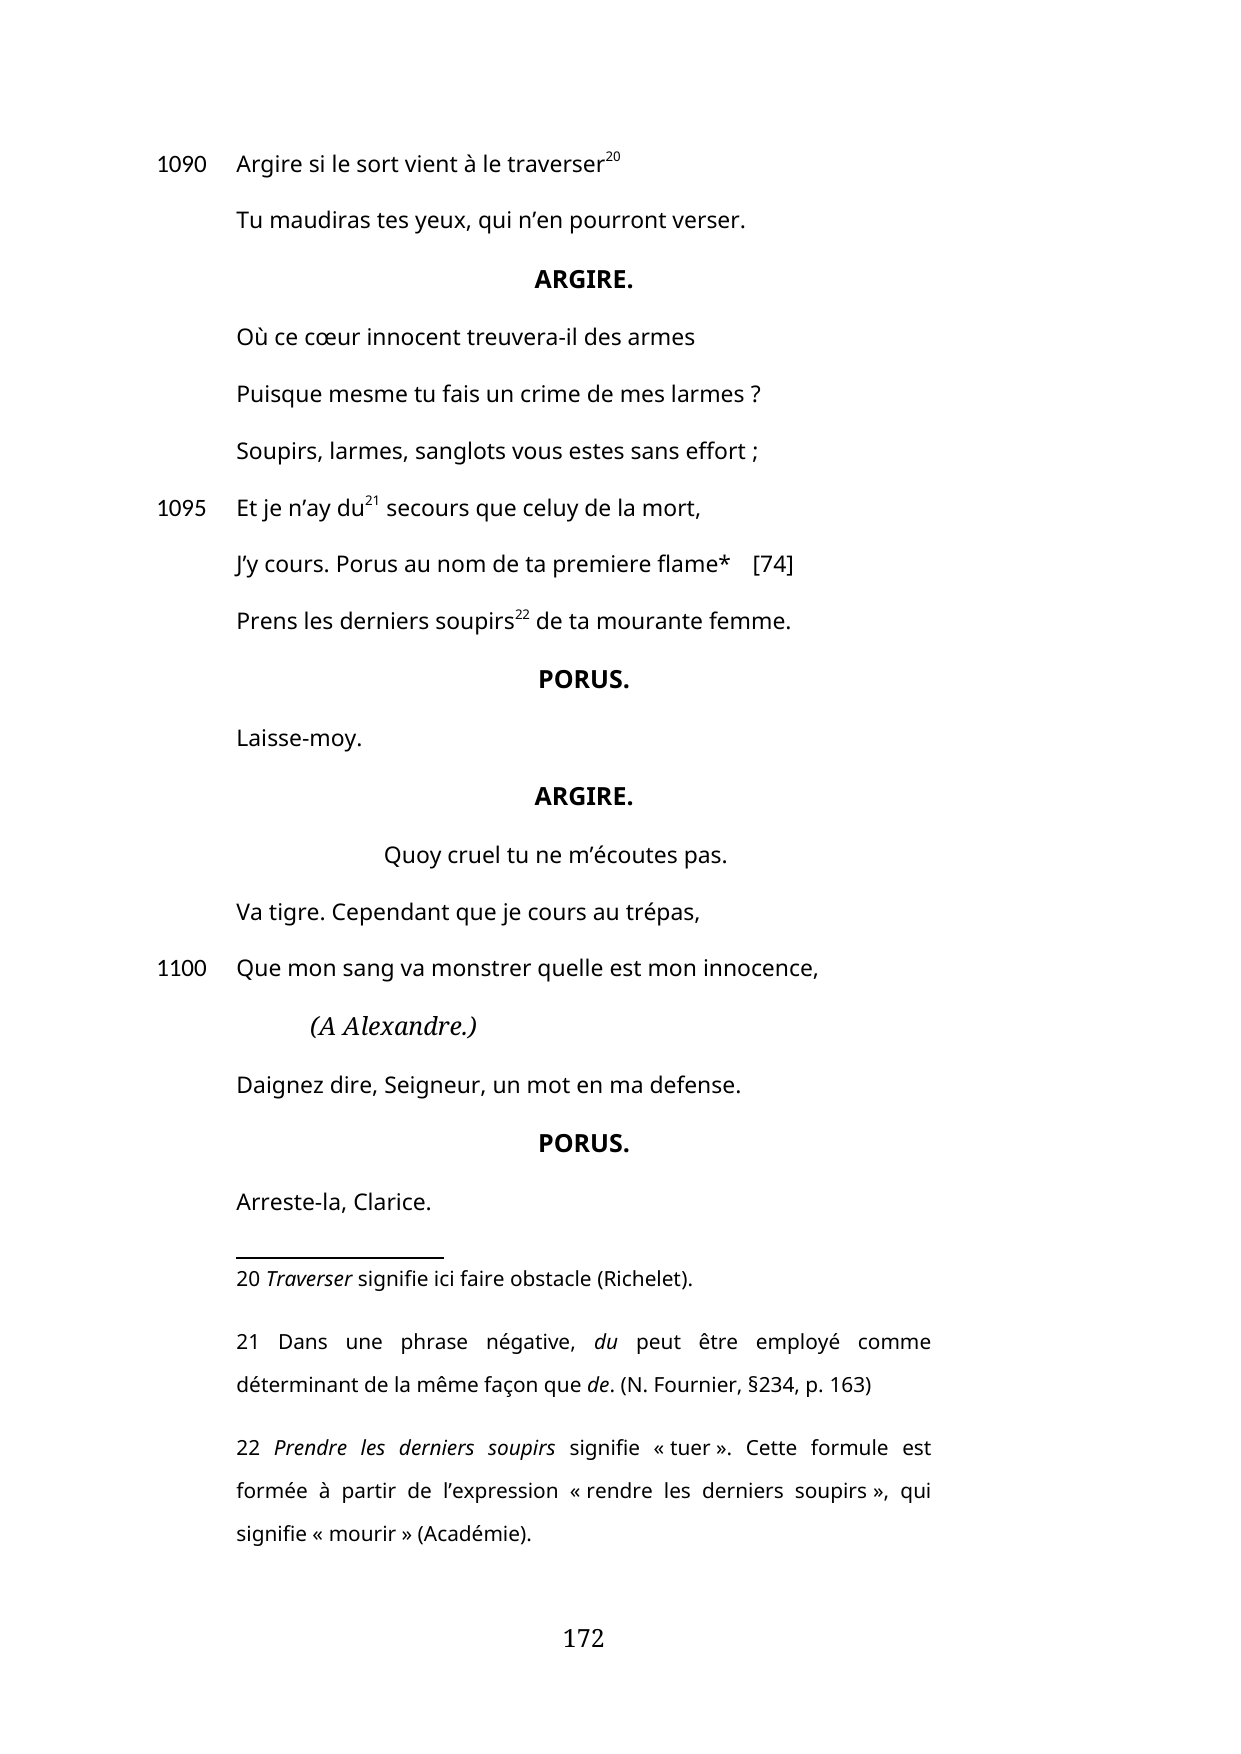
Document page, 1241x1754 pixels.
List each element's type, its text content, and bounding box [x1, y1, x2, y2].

text Va tigre. Cependant que je cours au trépas, [236, 895, 931, 927]
text Laisse-moy. [236, 722, 931, 753]
text Puisque mesme tu fais un crime de mes larmes ? [236, 378, 931, 409]
text Arreste-la, Clarice. [236, 1186, 931, 1217]
text Dans une phrase négative, du peut être employé comme déterminant de la même façon que de. (N. Fournier, §234, p. 163) [236, 1327, 931, 1398]
text (A Alexandre.) [236, 1009, 931, 1043]
text Et je n’ay du secours que celuy de la mort, [236, 492, 931, 523]
text Que mon sang va monstrer quelle est mon innocence, [236, 952, 931, 983]
text Soupirs, larmes, sanglots vous estes sans effort ; [236, 435, 931, 466]
text J’y cours. Porus au nom de ta premiere flame* [74] [236, 548, 931, 579]
text PORUS. [236, 1126, 931, 1160]
text Prens les derniers soupirs de ta mourante femme. [236, 605, 931, 636]
text Quoy cruel tu ne m’écoutes pas. [236, 839, 931, 870]
text Argire si le sort vient à le traverser [236, 148, 931, 179]
text Traverser signifie ici faire obstacle (Richelet). [236, 1264, 931, 1292]
text ARGIRE. [236, 779, 931, 813]
text PORUS. [236, 662, 931, 696]
text Prendre les derniers soupirs signifie « tuer ». Cette formule est formée à partir de l’expression « rendre les derniers soupirs », qui signifie « mourir » (Académie). [236, 1433, 931, 1547]
text Daignez dire, Seigneur, un mot en ma defense. [236, 1069, 931, 1100]
text Où ce cœur innocent treuvera-il des armes [236, 321, 931, 352]
text ARGIRE. [236, 261, 931, 295]
text Tu maudiras tes yeux, qui n’en pourront verser. [236, 204, 931, 236]
